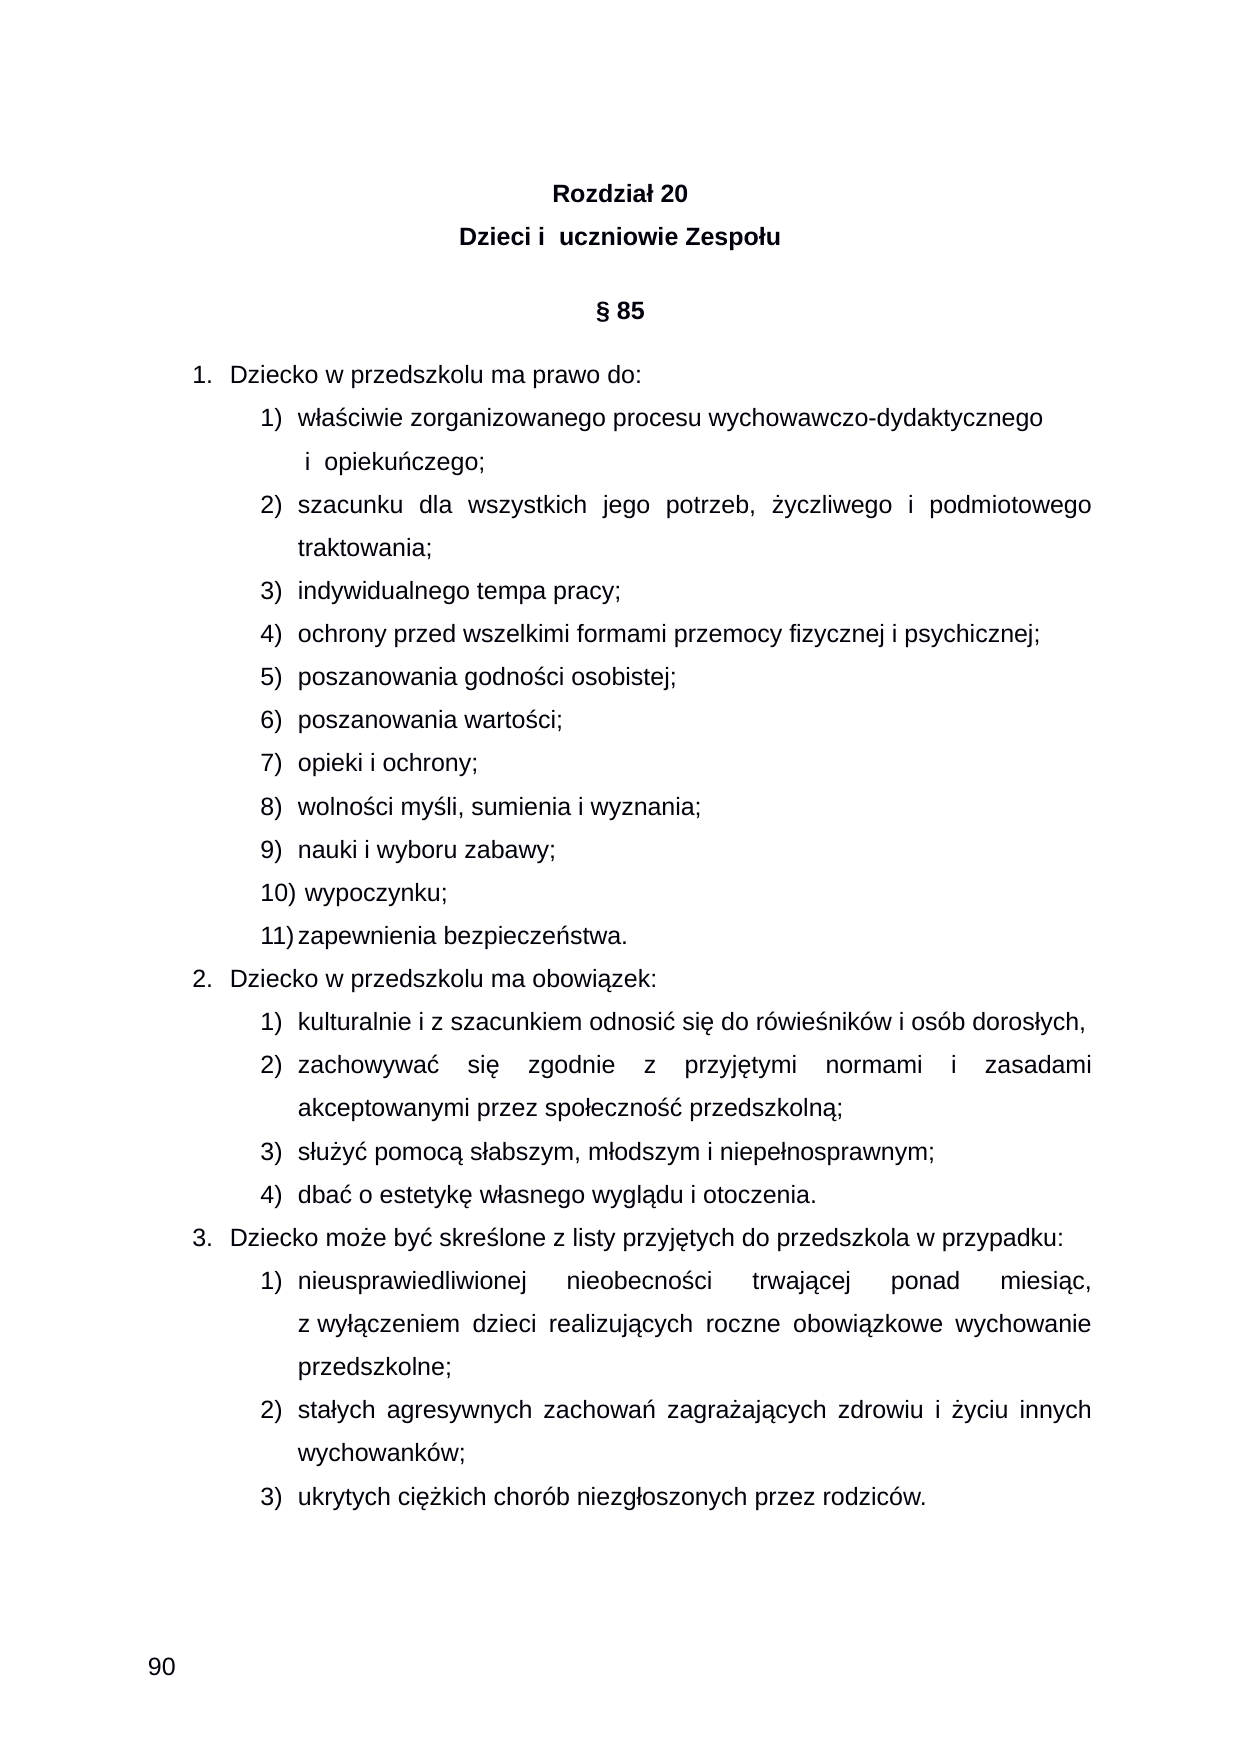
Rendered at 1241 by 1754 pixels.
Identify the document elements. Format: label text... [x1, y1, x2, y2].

subtitle stałych agresywnych zachowań zagrażających zdrowiu i życiu innych wychowanków; [260, 1395, 1093, 1467]
subtitle Rozdział 20 [148, 179, 1093, 208]
subtitle dbać o estetykę własnego wyglądu i otoczenia. [260, 1180, 1093, 1208]
subtitle właściwie zorganizowanego procesu wychowawczo-dydaktycznego [260, 403, 1093, 432]
subtitle poszanowania godności osobistej; [260, 662, 1093, 691]
subtitle służyć pomocą słabszym, młodszym i niepełnosprawnym; [260, 1137, 1093, 1165]
subtitle ukrytych ciężkich chorób niezgłoszonych przez rodziców. [260, 1482, 1093, 1510]
subtitle i opiekuńczego; [298, 447, 1093, 475]
subtitle wypoczynku; [260, 878, 1093, 907]
subtitle wolności myśli, sumienia i wyznania; [260, 792, 1093, 820]
subtitle nieusprawiedliwionej nieobecności trwającej ponad miesiąc, z wyłączeniem dzieci realizujących roczne obowiązkowe wychowanie przedszkolne; [260, 1266, 1093, 1381]
subtitle nauki i wyboru zabawy; [260, 835, 1093, 863]
subtitle poszanowania wartości; [260, 705, 1093, 734]
subtitle indywidualnego tempa pracy; [260, 576, 1093, 605]
subtitle Dziecko w przedszkolu ma obowiązek: [192, 964, 1093, 993]
text § 85 [148, 296, 1093, 325]
subtitle szacunku dla wszystkich jego potrzeb, życzliwego i podmiotowego traktowania; [260, 490, 1093, 562]
subtitle opieki i ochrony; [260, 748, 1093, 777]
subtitle zachowywać się zgodnie z przyjętymi normami i zasadami akceptowanymi przez społeczność przedszkolną; [260, 1050, 1093, 1122]
subtitle zapewnienia bezpieczeństwa. [260, 921, 1093, 950]
subtitle Dzieci i uczniowie Zespołu [148, 222, 1093, 251]
subtitle kulturalnie i z szacunkiem odnosić się do rówieśników i osób dorosłych, [260, 1007, 1093, 1036]
subtitle ochrony przed wszelkimi formami przemocy fizycznej i psychicznej; [260, 619, 1093, 648]
subtitle Dziecko może być skreślone z listy przyjętych do przedszkola w przypadku: [192, 1223, 1093, 1252]
subtitle Dziecko w przedszkolu ma prawo do: [192, 360, 1093, 389]
